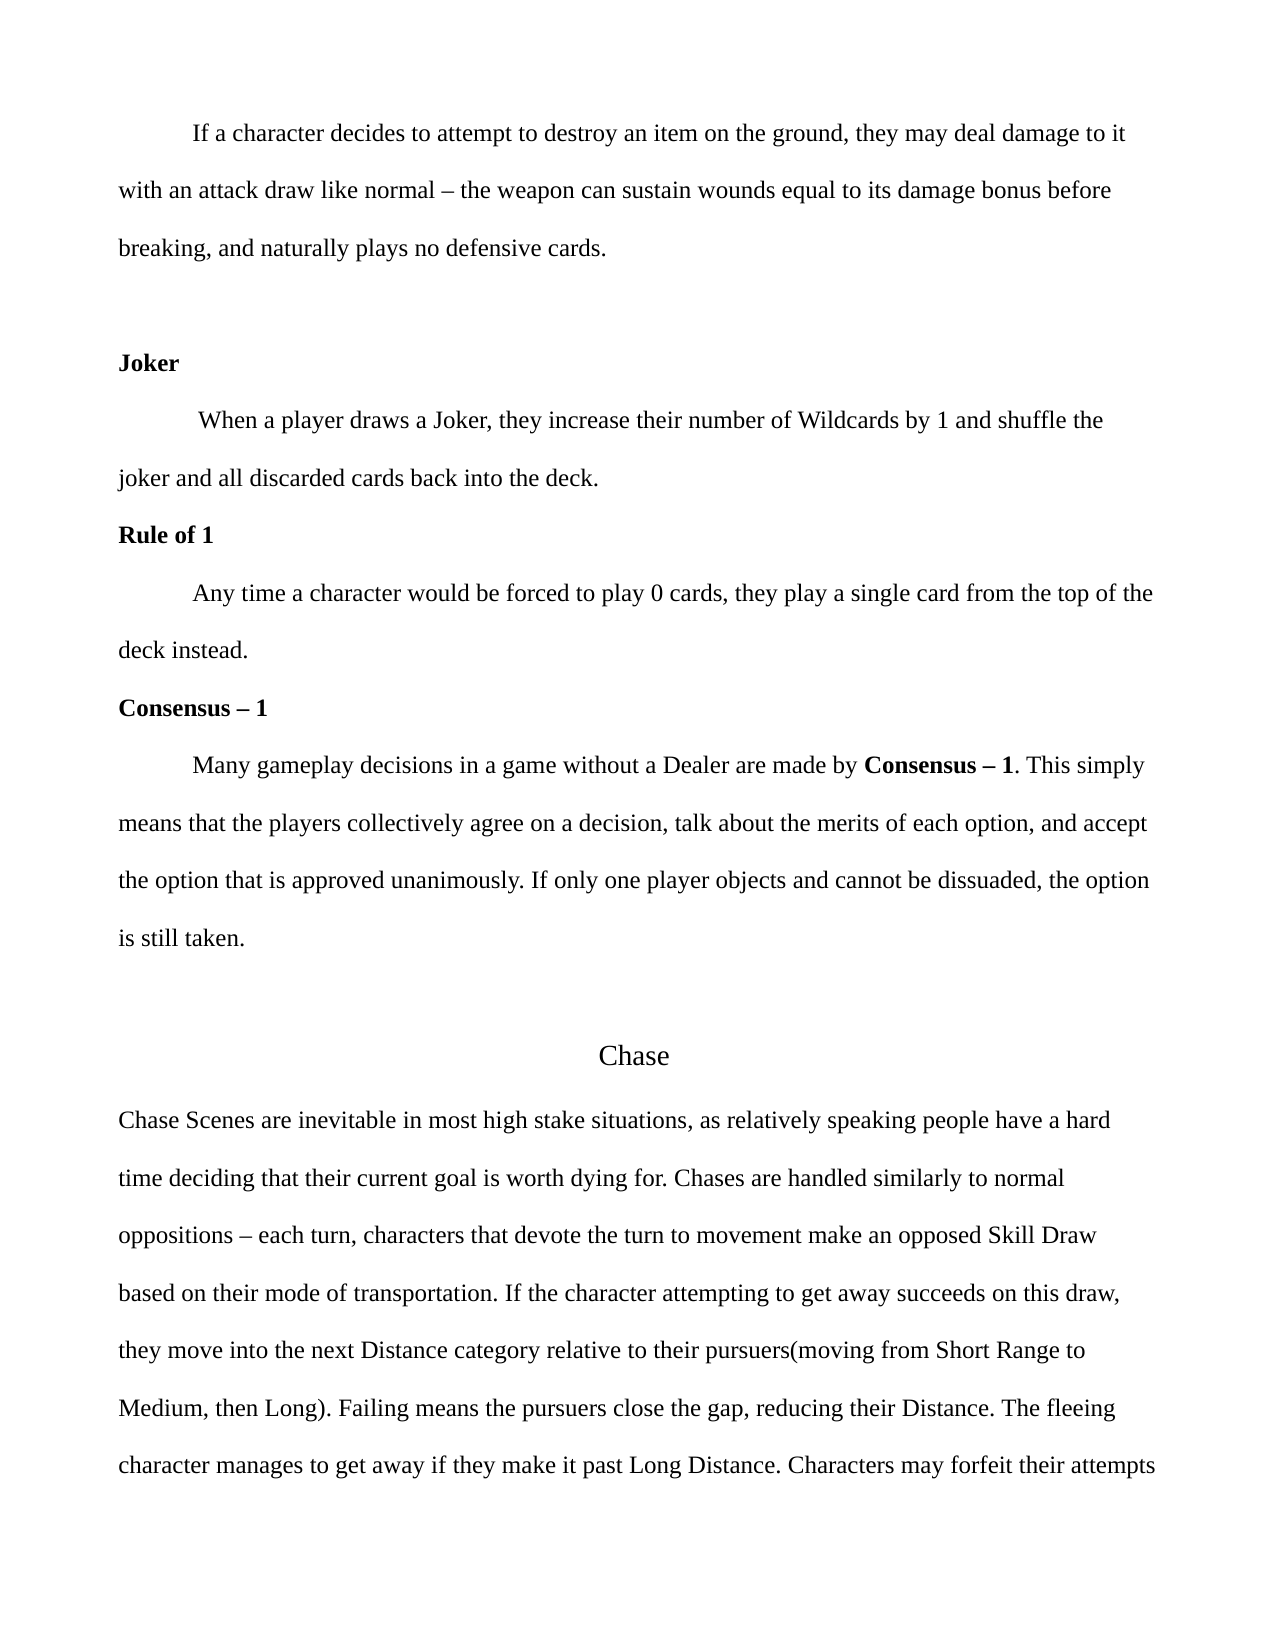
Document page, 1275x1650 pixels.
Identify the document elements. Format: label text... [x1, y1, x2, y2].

text Any time a character would be forced to play 0 cards, they play a single card from the top of the deck instead. [118, 578, 1157, 664]
text joker and all discarded cards back into the deck. [118, 463, 1157, 492]
text time deciding that their current goal is worth dying for. Chases are handled similarly to normal oppositions – each turn, characters that devote the turn to movement make an opposed Skill Draw based on their mode of transportation. If the character attempting to get away succeeds on this draw, they move into the next Distance category relative to their pursuers(moving from Short Range to Medium, then Long). Failing means the pursuers close the gap, reducing their Distance. The fleeing character manages to get away if they make it past Long Distance. Characters may forfeit their attempts [118, 1163, 1157, 1479]
text Chase [118, 1038, 1157, 1072]
text Joker [118, 348, 1157, 377]
text Consensus – 1 [118, 693, 1157, 722]
text Chase Scenes are inevitable in most high stake situations, as relatively speaking people have a hard [118, 1105, 1157, 1134]
text When a player draws a Joker, they increase their number of Wildcards by 1 and shuffle the [118, 406, 1157, 434]
text Many gameplay decisions in a game without a Dealer are made by Consensus – 1. This simply means that the players collectively agree on a decision, talk about the merits of each option, and accept the option that is approved unanimously. If only one player objects and cannot be dissuaded, the option is still taken. [118, 751, 1157, 952]
text If a character decides to attempt to destroy an item on the ground, they may deal damage to it with an attack draw like normal – the weapon can sustain wounds equal to its damage bonus before breaking, and naturally plays no defensive cards. [118, 118, 1157, 262]
text Rule of 1 [118, 521, 1157, 549]
